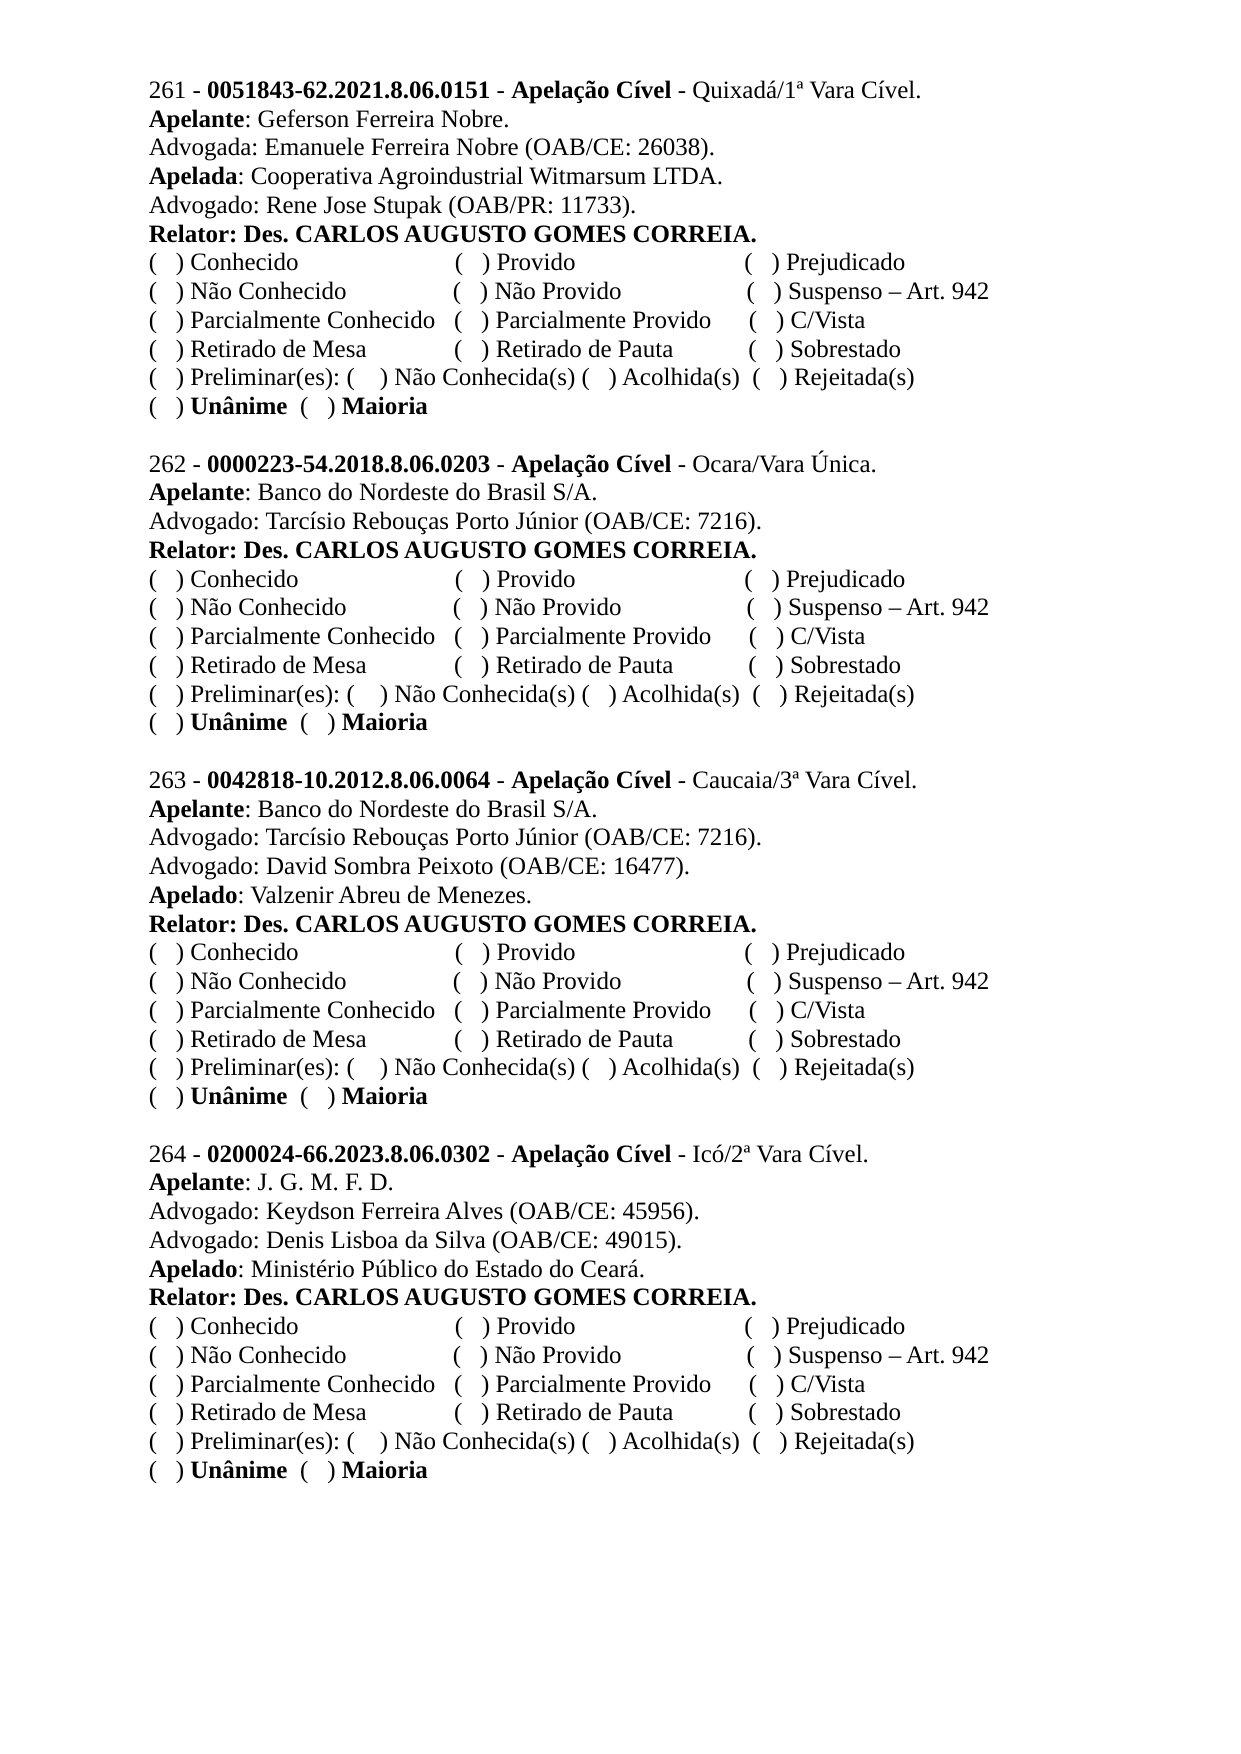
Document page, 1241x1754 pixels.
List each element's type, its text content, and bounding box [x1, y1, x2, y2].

text Apelante: J. G. M. F. D. [148, 1167, 1141, 1196]
text Apelante: Banco do Nordeste do Brasil S/A. [148, 794, 1141, 822]
text Relator: Des. CARLOS AUGUSTO GOMES CORREIA. [148, 1282, 1141, 1311]
text Apelante: Banco do Nordeste do Brasil S/A. [148, 477, 1141, 506]
text Advogado: David Sombra Peixoto (OAB/CE: 16477). [148, 851, 1141, 880]
text Advogado: Keydson Ferreira Alves (OAB/CE: 45956). [148, 1196, 1141, 1225]
text 261 - 0051843-62.2021.8.06.0151 - Apelação Cível - Quixadá/1ª Vara Cível. [148, 75, 1141, 104]
text ( ) Conhecido ( ) Provido ( ) Prejudicado [148, 564, 1141, 592]
text ( ) Retirado de Mesa ( ) Retirado de Pauta ( ) Sobrestado [148, 334, 1158, 362]
text ( ) Parcialmente Conhecido ( ) Parcialmente Provido ( ) C/Vista [148, 995, 1158, 1024]
text ( ) Preliminar(es): ( ) Não Conhecida(s) ( ) Acolhida(s) ( ) Rejeitada(s) [148, 1426, 1158, 1455]
text ( ) Retirado de Mesa ( ) Retirado de Pauta ( ) Sobrestado [148, 650, 1158, 679]
text ( ) Não Conhecido ( ) Não Provido ( ) Suspenso – Art. 942 [148, 966, 1158, 995]
text ( ) Retirado de Mesa ( ) Retirado de Pauta ( ) Sobrestado [148, 1397, 1158, 1426]
text Relator: Des. CARLOS AUGUSTO GOMES CORREIA. [148, 535, 1141, 564]
text Apelado: Valzenir Abreu de Menezes. [148, 880, 1141, 909]
text ( ) Unânime ( ) Maioria [148, 1455, 1158, 1484]
text ( ) Não Conhecido ( ) Não Provido ( ) Suspenso – Art. 942 [148, 592, 1158, 621]
text ( ) Conhecido ( ) Provido ( ) Prejudicado [148, 247, 1141, 276]
text ( ) Unânime ( ) Maioria [148, 1081, 1158, 1110]
text ( ) Parcialmente Conhecido ( ) Parcialmente Provido ( ) C/Vista [148, 1369, 1158, 1397]
text Apelado: Ministério Público do Estado do Ceará. [148, 1254, 1141, 1282]
text ( ) Conhecido ( ) Provido ( ) Prejudicado [148, 937, 1141, 966]
text 262 - 0000223-54.2018.8.06.0203 - Apelação Cível - Ocara/Vara Única. [148, 449, 1141, 477]
text Advogada: Emanuele Ferreira Nobre (OAB/CE: 26038). [148, 132, 1141, 161]
text ( ) Conhecido ( ) Provido ( ) Prejudicado [148, 1311, 1141, 1340]
text ( ) Preliminar(es): ( ) Não Conhecida(s) ( ) Acolhida(s) ( ) Rejeitada(s) [148, 679, 1158, 707]
text Advogado: Tarcísio Rebouças Porto Júnior (OAB/CE: 7216). [148, 822, 1141, 851]
text ( ) Parcialmente Conhecido ( ) Parcialmente Provido ( ) C/Vista [148, 305, 1158, 334]
text Advogado: Rene Jose Stupak (OAB/PR: 11733). [148, 190, 1141, 219]
text Apelante: Geferson Ferreira Nobre. [148, 104, 1141, 132]
text ( ) Retirado de Mesa ( ) Retirado de Pauta ( ) Sobrestado [148, 1024, 1158, 1052]
text 263 - 0042818-10.2012.8.06.0064 - Apelação Cível - Caucaia/3ª Vara Cível. [148, 765, 1141, 794]
text ( ) Preliminar(es): ( ) Não Conhecida(s) ( ) Acolhida(s) ( ) Rejeitada(s) [148, 1052, 1158, 1081]
text ( ) Unânime ( ) Maioria [148, 707, 1158, 736]
text Relator: Des. CARLOS AUGUSTO GOMES CORREIA. [148, 219, 1141, 247]
text Advogado: Tarcísio Rebouças Porto Júnior (OAB/CE: 7216). [148, 506, 1141, 535]
text 264 - 0200024-66.2023.8.06.0302 - Apelação Cível - Icó/2ª Vara Cível. [148, 1139, 1141, 1167]
text Apelada: Cooperativa Agroindustrial Witmarsum LTDA. [148, 161, 1141, 190]
text Relator: Des. CARLOS AUGUSTO GOMES CORREIA. [148, 909, 1141, 937]
text ( ) Parcialmente Conhecido ( ) Parcialmente Provido ( ) C/Vista [148, 621, 1158, 650]
text Advogado: Denis Lisboa da Silva (OAB/CE: 49015). [148, 1225, 1141, 1254]
text ( ) Não Conhecido ( ) Não Provido ( ) Suspenso – Art. 942 [148, 1340, 1158, 1369]
text ( ) Unânime ( ) Maioria [148, 391, 1158, 420]
text ( ) Não Conhecido ( ) Não Provido ( ) Suspenso – Art. 942 [148, 276, 1158, 305]
text ( ) Preliminar(es): ( ) Não Conhecida(s) ( ) Acolhida(s) ( ) Rejeitada(s) [148, 362, 1158, 391]
